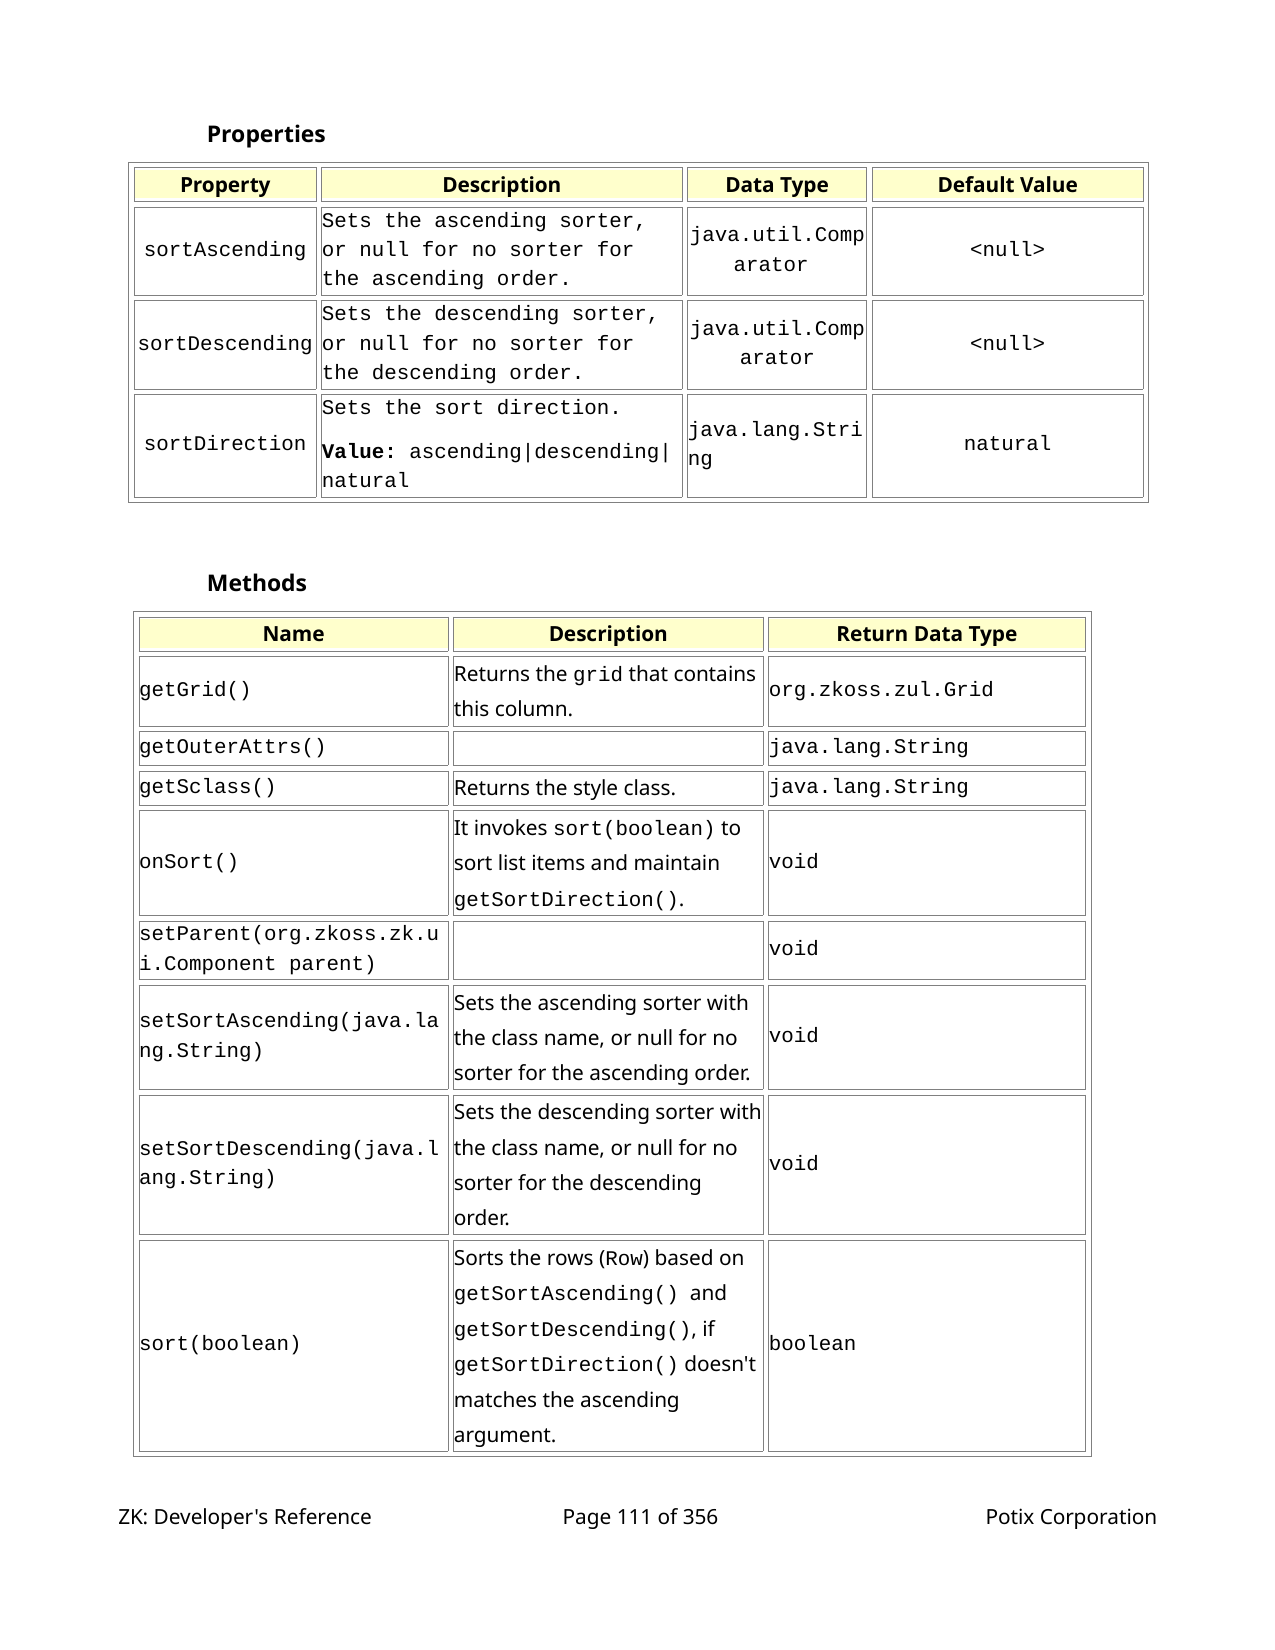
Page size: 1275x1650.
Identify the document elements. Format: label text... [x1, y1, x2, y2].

table_cell sortDirection [131, 389, 319, 497]
table_cell sortAscending [131, 201, 319, 295]
subtitle Properties [207, 118, 1157, 149]
table_cell void [766, 1089, 1088, 1234]
table_header Name [136, 612, 451, 651]
table_cell getGrid() [136, 651, 451, 726]
table_cell <null> [869, 295, 1146, 388]
table_cell setParent(org.zkoss.zk.ui.Component parent) [136, 915, 451, 979]
table_cell java.util.Comparator [685, 201, 869, 295]
table_cell Sets the descending sorter with the class name, or null for no sorter for the descending order. [451, 1089, 766, 1234]
table_cell Sorts the rows (Row) based on getSortAscending() and getSortDescending(), if getSortDirection() doesn't matches the ascending argument. [451, 1234, 766, 1451]
table_header Return Data Type [766, 612, 1088, 651]
subtitle Methods [207, 567, 1157, 599]
table_cell org.zkoss.zul.Grid [766, 651, 1088, 726]
table_cell sortDescending [131, 295, 319, 388]
table_header Description [451, 612, 766, 651]
table_cell <null> [869, 201, 1146, 295]
table_header Property [131, 163, 319, 201]
table_cell java.lang.String [766, 726, 1088, 765]
table_cell Returns the style class. [451, 765, 766, 804]
table_header Description [319, 163, 685, 201]
table_cell setSortAscending(java.lang.String) [136, 979, 451, 1089]
table_cell boolean [766, 1234, 1088, 1451]
table_cell natural [869, 389, 1146, 497]
table_cell onSort() [136, 805, 451, 915]
table_cell getOuterAttrs() [136, 726, 451, 765]
table_header Data Type [685, 163, 869, 201]
table_cell sort(boolean) [136, 1234, 451, 1451]
table_cell Sets the ascending sorter, or null for no sorter for the ascending order. [319, 201, 685, 295]
table_cell java.lang.String [766, 765, 1088, 804]
table_cell java.util.Comparator [685, 295, 869, 388]
table_cell void [766, 915, 1088, 979]
table_cell [451, 726, 766, 765]
table_cell Returns the grid that contains this column. [451, 651, 766, 726]
table_cell java.lang.String [685, 389, 869, 497]
table_cell It invokes sort(boolean) to sort list items and maintain getSortDirection(). [451, 805, 766, 915]
table_cell void [766, 979, 1088, 1089]
table_cell setSortDescending(java.lang.String) [136, 1089, 451, 1234]
table_cell getSclass() [136, 765, 451, 804]
table_cell [451, 915, 766, 979]
table_cell Sets the ascending sorter with the class name, or null for no sorter for the ascending order. [451, 979, 766, 1089]
table_cell [454, 922, 763, 979]
table_cell Sets the descending sorter, or null for no sorter for the descending order. [319, 295, 685, 388]
table_header Default Value [869, 163, 1146, 201]
table_cell [454, 732, 763, 765]
table_cell Sets the sort direction. Value: ascending|descending|natural [319, 389, 685, 497]
table_cell void [766, 805, 1088, 915]
